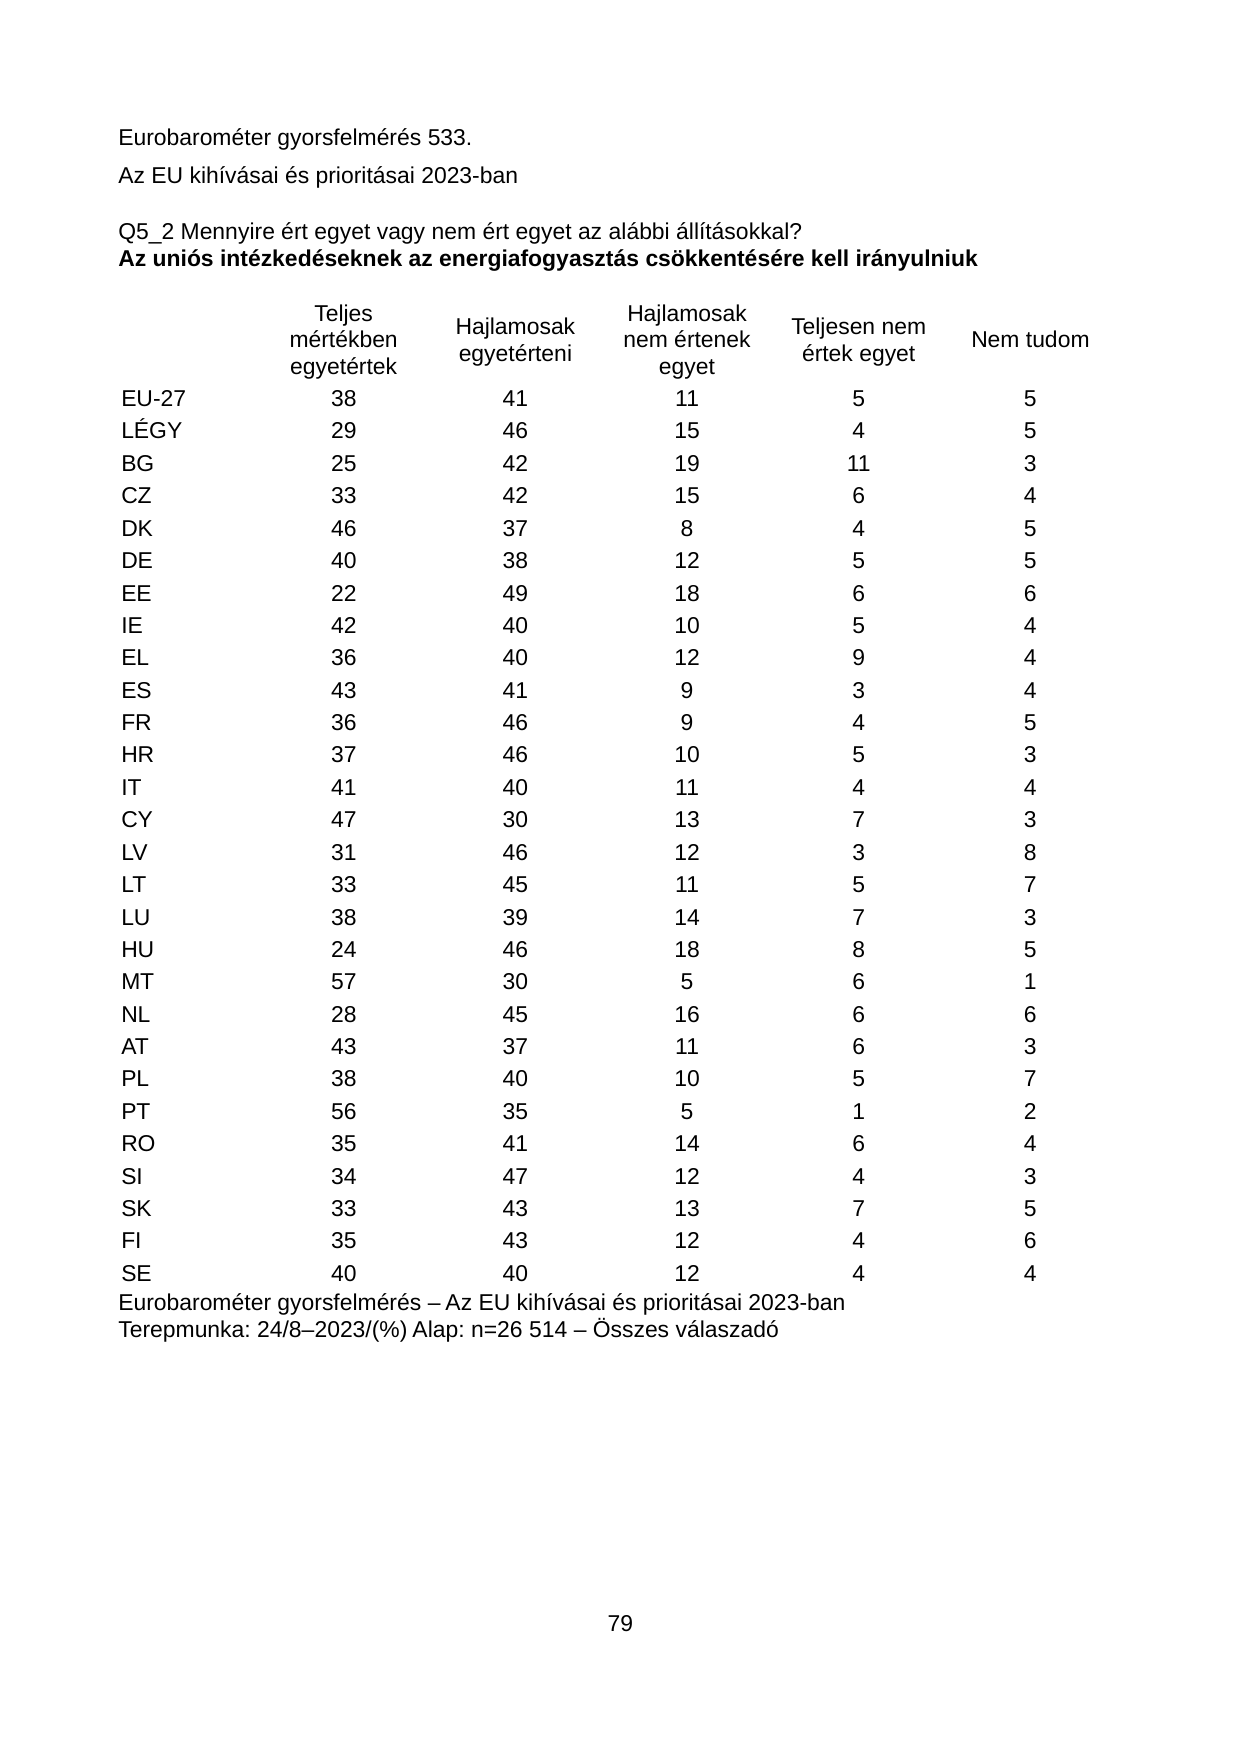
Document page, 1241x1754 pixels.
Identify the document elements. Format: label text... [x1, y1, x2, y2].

table_cell 46 [258, 512, 429, 544]
table_header Hajlamosak nem értenek egyet [601, 297, 773, 382]
table_cell 28 [258, 998, 429, 1030]
table_cell LT [118, 868, 258, 900]
table_cell 6 [773, 479, 944, 512]
table_cell 40 [429, 771, 601, 803]
table_cell DK [118, 512, 258, 544]
table_cell IT [118, 771, 258, 803]
table_cell 8 [773, 933, 944, 965]
table_cell 6 [773, 965, 944, 998]
table_cell 31 [258, 836, 429, 868]
table_cell LÉGY [118, 415, 258, 447]
table_cell 5 [773, 739, 944, 771]
table_cell 4 [944, 1127, 1116, 1159]
table_cell 11 [773, 447, 944, 479]
table_cell 3 [773, 674, 944, 706]
table_cell 12 [601, 836, 773, 868]
text Q5_2 Mennyire ért egyet vagy nem ért egyet az alábbi állításokkal? [118, 218, 1122, 244]
table_cell 47 [258, 803, 429, 836]
table_cell MT [118, 965, 258, 998]
table_cell 56 [258, 1095, 429, 1127]
table_cell 39 [429, 900, 601, 933]
table_cell EE [118, 576, 258, 609]
table_cell 37 [429, 1030, 601, 1062]
table_cell 9 [773, 641, 944, 674]
table_cell 19 [601, 447, 773, 479]
table_cell 6 [773, 576, 944, 609]
table_cell 30 [429, 803, 601, 836]
table_cell 5 [601, 965, 773, 998]
table_cell 3 [944, 803, 1116, 836]
table_cell 38 [258, 900, 429, 933]
table_cell EU-27 [118, 382, 258, 414]
table_cell ES [118, 674, 258, 706]
table_cell 2 [944, 1095, 1116, 1127]
table_cell 46 [429, 739, 601, 771]
table_cell 7 [773, 1192, 944, 1224]
table_cell 45 [429, 868, 601, 900]
table_cell 3 [773, 836, 944, 868]
table_cell 38 [429, 544, 601, 576]
table_cell 18 [601, 933, 773, 965]
table_cell EL [118, 641, 258, 674]
table_cell 10 [601, 739, 773, 771]
table_header Teljes mértékben egyetértek [258, 297, 429, 382]
table_cell 40 [429, 641, 601, 674]
table_cell 43 [258, 674, 429, 706]
table_cell 9 [601, 674, 773, 706]
table_cell 7 [773, 900, 944, 933]
table_cell 36 [258, 641, 429, 674]
table_cell 5 [944, 544, 1116, 576]
table_cell 40 [429, 1257, 601, 1289]
table_cell 12 [601, 1160, 773, 1192]
table_cell 49 [429, 576, 601, 609]
table_cell 4 [944, 771, 1116, 803]
table_header Hajlamosak egyetérteni [429, 297, 601, 382]
text Terepmunka: 24/8–2023/(%) Alap: n=26 514 – Összes válaszadó [118, 1316, 1122, 1342]
table_cell 5 [773, 544, 944, 576]
table_header Nem tudom [944, 297, 1116, 382]
table_cell 42 [258, 609, 429, 641]
table_cell 25 [258, 447, 429, 479]
table_cell 6 [944, 998, 1116, 1030]
table_cell HU [118, 933, 258, 965]
table_cell SI [118, 1160, 258, 1192]
table_cell 38 [258, 382, 429, 414]
table_cell 40 [429, 1063, 601, 1095]
table_cell 5 [773, 382, 944, 414]
table_cell 33 [258, 1192, 429, 1224]
table_header [118, 297, 258, 382]
table_cell NL [118, 998, 258, 1030]
table_cell 18 [601, 576, 773, 609]
table_cell 1 [944, 965, 1116, 998]
table_cell 43 [258, 1030, 429, 1062]
table_cell 13 [601, 803, 773, 836]
table_cell 4 [944, 641, 1116, 674]
table_cell 7 [944, 1063, 1116, 1095]
table_cell 4 [944, 674, 1116, 706]
table_cell 46 [429, 933, 601, 965]
table_cell 42 [429, 479, 601, 512]
table_cell 3 [944, 1030, 1116, 1062]
table_cell 8 [601, 512, 773, 544]
table_cell 41 [429, 674, 601, 706]
table_cell 4 [944, 1257, 1116, 1289]
table_cell 4 [944, 609, 1116, 641]
table_cell FR [118, 706, 258, 738]
table_cell 6 [773, 998, 944, 1030]
table_cell 14 [601, 1127, 773, 1159]
table_cell 4 [773, 1257, 944, 1289]
table_cell 12 [601, 1224, 773, 1257]
table_cell 35 [258, 1224, 429, 1257]
table_cell 46 [429, 415, 601, 447]
table_cell 37 [429, 512, 601, 544]
table_cell 42 [429, 447, 601, 479]
table_cell 4 [944, 479, 1116, 512]
table_cell LU [118, 900, 258, 933]
table_cell 5 [944, 706, 1116, 738]
table_cell 24 [258, 933, 429, 965]
table_cell 8 [944, 836, 1116, 868]
table_cell CY [118, 803, 258, 836]
table_cell 35 [258, 1127, 429, 1159]
table_cell 4 [773, 512, 944, 544]
table_cell 5 [944, 512, 1116, 544]
table_cell 30 [429, 965, 601, 998]
table_header Teljesen nem értek egyet [773, 297, 944, 382]
table_cell 43 [429, 1224, 601, 1257]
table_cell 5 [944, 1192, 1116, 1224]
table_cell 57 [258, 965, 429, 998]
table_cell 43 [429, 1192, 601, 1224]
table_cell 4 [773, 706, 944, 738]
table_cell 3 [944, 739, 1116, 771]
table_cell 12 [601, 1257, 773, 1289]
table_cell 7 [944, 868, 1116, 900]
table_cell 4 [773, 1224, 944, 1257]
table_cell 11 [601, 382, 773, 414]
table_cell 6 [773, 1127, 944, 1159]
table_cell 12 [601, 641, 773, 674]
table_cell 47 [429, 1160, 601, 1192]
table_cell 37 [258, 739, 429, 771]
table_cell 45 [429, 998, 601, 1030]
table_cell SK [118, 1192, 258, 1224]
table_cell 5 [944, 415, 1116, 447]
table_cell 4 [773, 1160, 944, 1192]
table_cell 3 [944, 447, 1116, 479]
table_cell HR [118, 739, 258, 771]
table_cell 10 [601, 1063, 773, 1095]
table_cell 4 [773, 415, 944, 447]
table_cell 5 [944, 933, 1116, 965]
table_cell 41 [429, 382, 601, 414]
table_cell 6 [773, 1030, 944, 1062]
table_cell 5 [773, 609, 944, 641]
table_cell FI [118, 1224, 258, 1257]
table_cell PL [118, 1063, 258, 1095]
table_cell 35 [429, 1095, 601, 1127]
table_cell 14 [601, 900, 773, 933]
table_cell 33 [258, 868, 429, 900]
table_cell RO [118, 1127, 258, 1159]
table_cell 12 [601, 544, 773, 576]
table_cell PT [118, 1095, 258, 1127]
table_cell 11 [601, 1030, 773, 1062]
table_cell AT [118, 1030, 258, 1062]
table_cell 34 [258, 1160, 429, 1192]
table_cell 11 [601, 771, 773, 803]
table_cell 36 [258, 706, 429, 738]
table_cell 13 [601, 1192, 773, 1224]
table_cell 6 [944, 1224, 1116, 1257]
table_cell 4 [773, 771, 944, 803]
table_cell 3 [944, 1160, 1116, 1192]
table_cell 5 [601, 1095, 773, 1127]
table_cell 40 [429, 609, 601, 641]
table_cell IE [118, 609, 258, 641]
table_cell DE [118, 544, 258, 576]
table_cell 46 [429, 706, 601, 738]
table_cell SE [118, 1257, 258, 1289]
table_cell 29 [258, 415, 429, 447]
table_cell 40 [258, 544, 429, 576]
table_cell 9 [601, 706, 773, 738]
table_cell 7 [773, 803, 944, 836]
table_cell 33 [258, 479, 429, 512]
table_cell 5 [773, 868, 944, 900]
table_cell 46 [429, 836, 601, 868]
table_cell 15 [601, 479, 773, 512]
table_cell 15 [601, 415, 773, 447]
text Az uniós intézkedéseknek az energiafogyasztás csökkentésére kell irányulniuk [118, 244, 1122, 271]
table_cell 5 [773, 1063, 944, 1095]
table_cell 38 [258, 1063, 429, 1095]
table_cell CZ [118, 479, 258, 512]
table_cell 41 [429, 1127, 601, 1159]
table_cell BG [118, 447, 258, 479]
table_cell 40 [258, 1257, 429, 1289]
text Eurobarométer gyorsfelmérés – Az EU kihívásai és prioritásai 2023-ban [118, 1289, 1122, 1316]
table_cell LV [118, 836, 258, 868]
table_cell 5 [944, 382, 1116, 414]
table_cell 10 [601, 609, 773, 641]
table_cell 1 [773, 1095, 944, 1127]
table_cell 3 [944, 900, 1116, 933]
table_cell 6 [944, 576, 1116, 609]
table_cell 22 [258, 576, 429, 609]
table_cell 41 [258, 771, 429, 803]
table_cell 16 [601, 998, 773, 1030]
table_cell 11 [601, 868, 773, 900]
